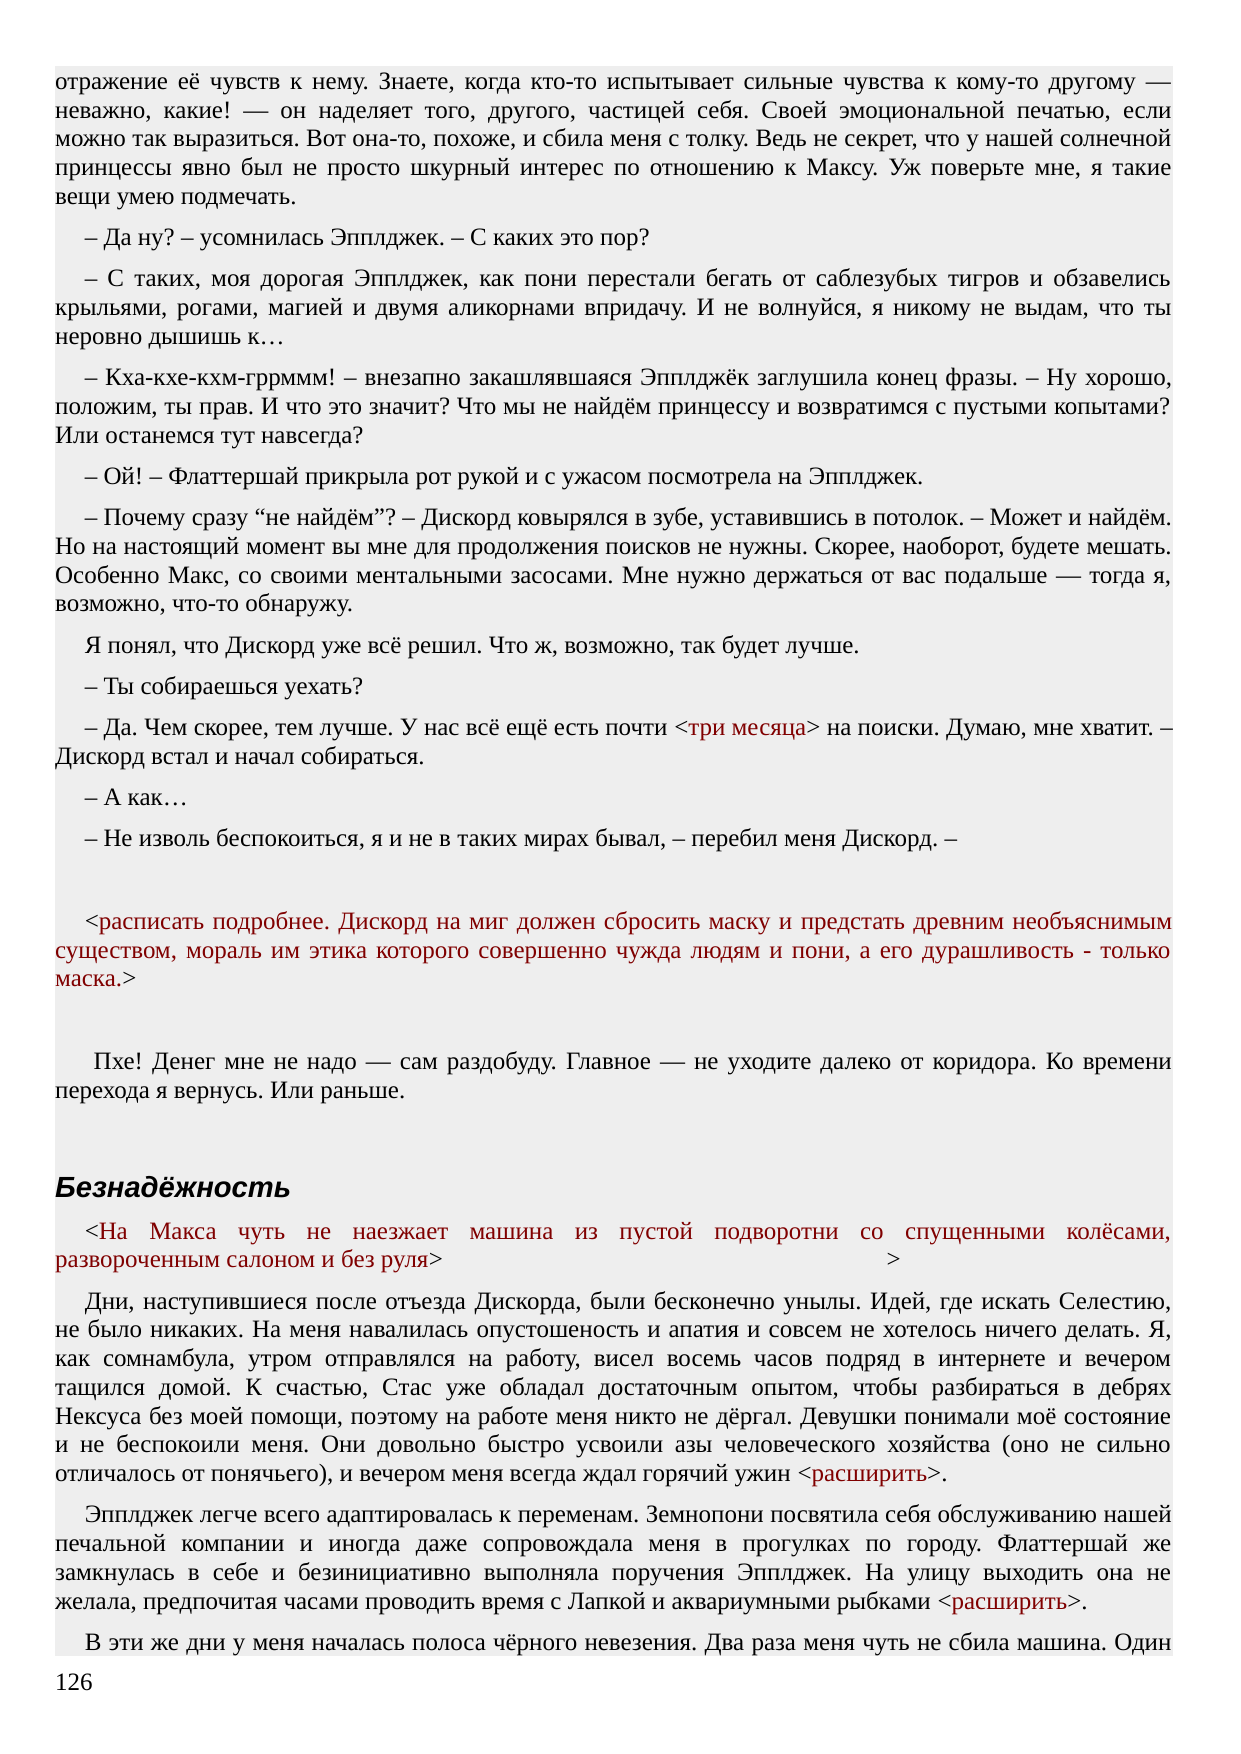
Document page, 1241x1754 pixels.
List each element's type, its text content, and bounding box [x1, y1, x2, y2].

subtitle Безнадёжность [55, 1170, 1173, 1203]
text Дни, наступившиеся после отъезда Дискорда, были бесконечно унылы. Идей, где искать Селестию, не было никаких. На меня навалилась опустошеность и апатия и совсем не хотелось ничего делать. Я, как сомнамбула, утром отправлялся на работу, висел восемь часов подряд в интернете и вечером тащился домой. К счастью, Стас уже обладал достаточным опытом, чтобы разбираться в дебрях Нексуса без моей помощи, поэтому на работе меня никто не дёргал. Девушки понимали моё состояние и не беспокоили меня. Они довольно быстро усвоили азы человеческого хозяйства (оно не сильно отличалось от понячьего), и вечером меня всегда ждал горячий ужин <расширить>. [55, 1286, 1173, 1487]
text В эти же дни у меня началась полоса чёрного невезения. Два раза меня чуть не сбила машина. Один [55, 1627, 1173, 1656]
text – Ой! – Флаттершай прикрыла рот рукой и с ужасом посмотрела на Эпплджек. [55, 461, 1173, 490]
text – Не изволь беспокоиться, я и не в таких мирах бывал, – перебил меня Дискорд. – [55, 823, 1173, 852]
text – Да. Чем скорее, тем лучше. У нас всё ещё есть почти <три месяца> на поиски. Думаю, мне хватит. – Дискорд встал и начал собираться. [55, 712, 1173, 770]
text – С таких, моя дорогая Эпплджек, как пони перестали бегать от саблезубых тигров и обзавелись крыльями, рогами, магией и двумя аликорнами впридачу. И не волнуйся, я никому не выдам, что ты неровно дышишь к… [55, 263, 1173, 350]
text – Да ну? – усомнилась Эпплджек. – С каких это пор? [55, 222, 1173, 251]
text – А как… [55, 782, 1173, 811]
text – Ты собираешься уехать? [55, 671, 1173, 700]
text Эпплджек легче всего адаптировалась к переменам. Земнопони посвятила себя обслуживанию нашей печальной компании и иногда даже сопровождала меня в прогулках по городу. Флаттершай же замкнулась в себе и безинициативно выполняла поручения Эпплджек. На улицу выходить она не желала, предпочитая часами проводить время с Лапкой и аквариумными рыбками <расширить>. [55, 1499, 1173, 1614]
text отражение её чувств к нему. Знаете, когда кто-то испытывает сильные чувства к кому-то другому — неважно, какие! — он наделяет того, другого, частицей себя. Своей эмоциональной печатью, если можно так выразиться. Вот она-то, похоже, и сбила меня с толку. Ведь не секрет, что у нашей солнечной принцессы явно был не просто шкурный интерес по отношению к Максу. Уж поверьте мне, я такие вещи умею подмечать. [55, 66, 1173, 210]
text – Кха-кхе-кхм-гррммм! – внезапно закашлявшаяся Эпплджёк заглушила конец фразы. – Ну хорошо, положим, ты прав. И что это значит? Что мы не найдём принцессу и возвратимся с пустыми копытами? Или останемся тут навсегда? [55, 362, 1173, 448]
text Я понял, что Дискорд уже всё решил. Что ж, возможно, так будет лучше. [55, 630, 1173, 658]
text Пхе! Денег мне не надо — сам раздобуду. Главное — не уходите далеко от коридора. Ко времени перехода я вернусь. Или раньше. [55, 1046, 1173, 1103]
text <расписать подробнее. Дискорд на миг должен сбросить маску и предстать древним необъяснимым существом, мораль им этика которого совершенно чужда людям и пони, а его дурашливость - только маска.> [55, 906, 1173, 992]
text <На Макса чуть не наезжает машина из пустой подворотни со спущенными колёсами, развороченным салоном и без руля> > [55, 1216, 1173, 1273]
text – Почему сразу “не найдём”? – Дискорд ковырялся в зубе, уставившись в потолок. – Может и найдём. Но на настоящий момент вы мне для продолжения поисков не нужны. Скорее, наоборот, будете мешать. Особенно Макс, со своими ментальными засосами. Мне нужно держаться от вас подальше — тогда я, возможно, что-то обнаружу. [55, 502, 1173, 617]
